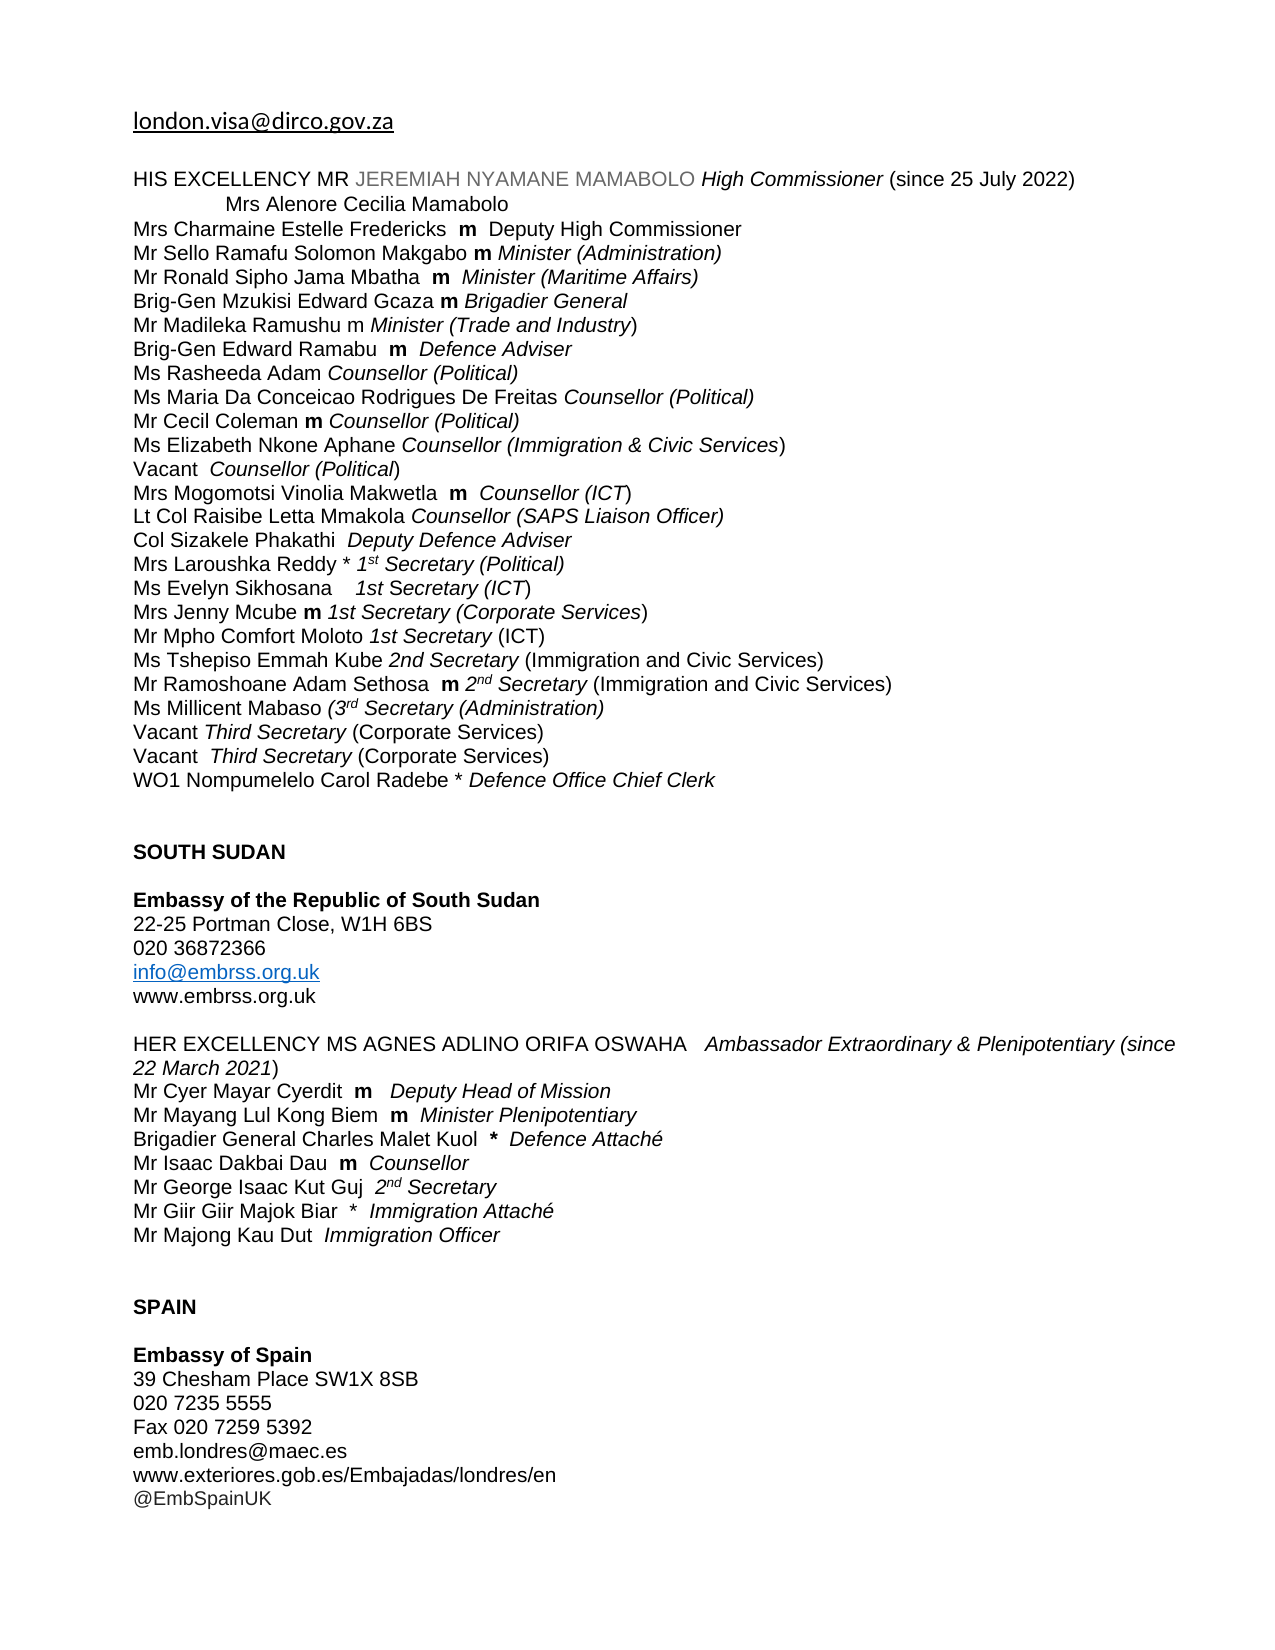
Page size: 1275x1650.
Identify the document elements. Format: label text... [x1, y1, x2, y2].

text Mr Giir Giir Majok Biar * Immigration Attaché [133, 1199, 1181, 1223]
text Brigadier General Charles Malet Kuol * Defence Attaché [133, 1127, 1181, 1151]
text info@embrss.org.uk [133, 959, 1181, 983]
text Col Sizakele Phakathi Deputy Defence Adviser [133, 528, 1181, 552]
text Brig-Gen Mzukisi Edward Gcaza m Brigadier General [133, 289, 1181, 313]
text Mr Ronald Sipho Jama Mbatha m Minister (Maritime Affairs) [133, 265, 1181, 289]
text 39 Chesham Place SW1X 8SB [133, 1367, 1181, 1391]
text 22-25 Portman Close, W1H 6BS [133, 912, 1181, 936]
text SOUTH SUDAN [133, 840, 1181, 864]
text Mrs Jenny Mcube m 1st Secretary (Corporate Services) [133, 600, 1181, 624]
text Mr Sello Ramafu Solomon Makgabo m Minister (Administration) [133, 241, 1181, 265]
text Ms Maria Da Conceicao Rodrigues De Freitas Counsellor (Political) [133, 384, 1181, 408]
text Ms Tshepiso Emmah Kube 2nd Secretary (Immigration and Civic Services) [133, 648, 1181, 672]
text SPAIN [133, 1295, 1181, 1319]
text 020 7235 5555 [133, 1391, 1181, 1415]
text WO1 Nompumelelo Carol Radebe * Defence Office Chief Clerk [133, 768, 1181, 792]
text Mr Mpho Comfort Moloto 1st Secretary (ICT) [133, 624, 1181, 648]
text Vacant Counsellor (Political) [133, 456, 1181, 480]
text Embassy of the Republic of South Sudan [133, 888, 1181, 912]
text www.embrss.org.uk [133, 983, 1181, 1007]
text Vacant Third Secretary (Corporate Services) [133, 720, 1181, 744]
text Mr Ramoshoane Adam Sethosa m 2nd Secretary (Immigration and Civic Services) [133, 672, 1181, 696]
text Ms Millicent Mabaso (3rd Secretary (Administration) [133, 696, 1181, 720]
text Ms Rasheeda Adam Counsellor (Political) [133, 361, 1181, 384]
text Fax 020 7259 5392 [133, 1415, 1181, 1439]
text london.visa@dirco.gov.za [133, 106, 1181, 136]
text HIS EXCELLENCY MR JEREMIAH NYAMANE MAMABOLO High Commissioner (since 25 July 2022) [133, 167, 1181, 191]
text Mrs Laroushka Reddy * 1st Secretary (Political) [133, 552, 1181, 576]
text Mrs Alenore Cecilia Mamabolo [133, 192, 1181, 216]
text Vacant Third Secretary (Corporate Services) [133, 744, 1181, 768]
text Mr Cyer Mayar Cyerdit m Deputy Head of Mission [133, 1079, 1181, 1103]
text Mr Isaac Dakbai Dau m Counsellor [133, 1151, 1181, 1175]
text Mr Majong Kau Dut Immigration Officer [133, 1223, 1181, 1247]
text www.exteriores.gob.es/Embajadas/londres/en [133, 1463, 1181, 1487]
text Embassy of Spain [133, 1343, 1181, 1367]
text Mr Mayang Lul Kong Biem m Minister Plenipotentiary [133, 1103, 1181, 1127]
text Mr Madileka Ramushu m Minister (Trade and Industry) [133, 313, 1181, 337]
text Mrs Mogomotsi Vinolia Makwetla m Counsellor (ICT) [133, 480, 1181, 504]
text 020 36872366 [133, 936, 1181, 959]
text HER EXCELLENCY MS AGNES ADLINO ORIFA OSWAHA Ambassador Extraordinary & Plenipotentiary (since 22 March 2021) [133, 1031, 1181, 1079]
text Mrs Charmaine Estelle Fredericks m Deputy High Commissioner [133, 217, 1181, 241]
text Brig-Gen Edward Ramabu m Defence Adviser [133, 337, 1181, 361]
text @EmbSpainUK [133, 1487, 1181, 1509]
text emb.londres@maec.es [133, 1439, 1181, 1463]
text Lt Col Raisibe Letta Mmakola Counsellor (SAPS Liaison Officer) [133, 504, 1181, 528]
text Mr George Isaac Kut Guj 2nd Secretary [133, 1175, 1181, 1199]
text Ms Elizabeth Nkone Aphane Counsellor (Immigration & Civic Services) [133, 432, 1181, 456]
text Mr Cecil Coleman m Counsellor (Political) [133, 408, 1181, 432]
text Ms Evelyn Sikhosana 1st Secretary (ICT) [133, 576, 1181, 600]
